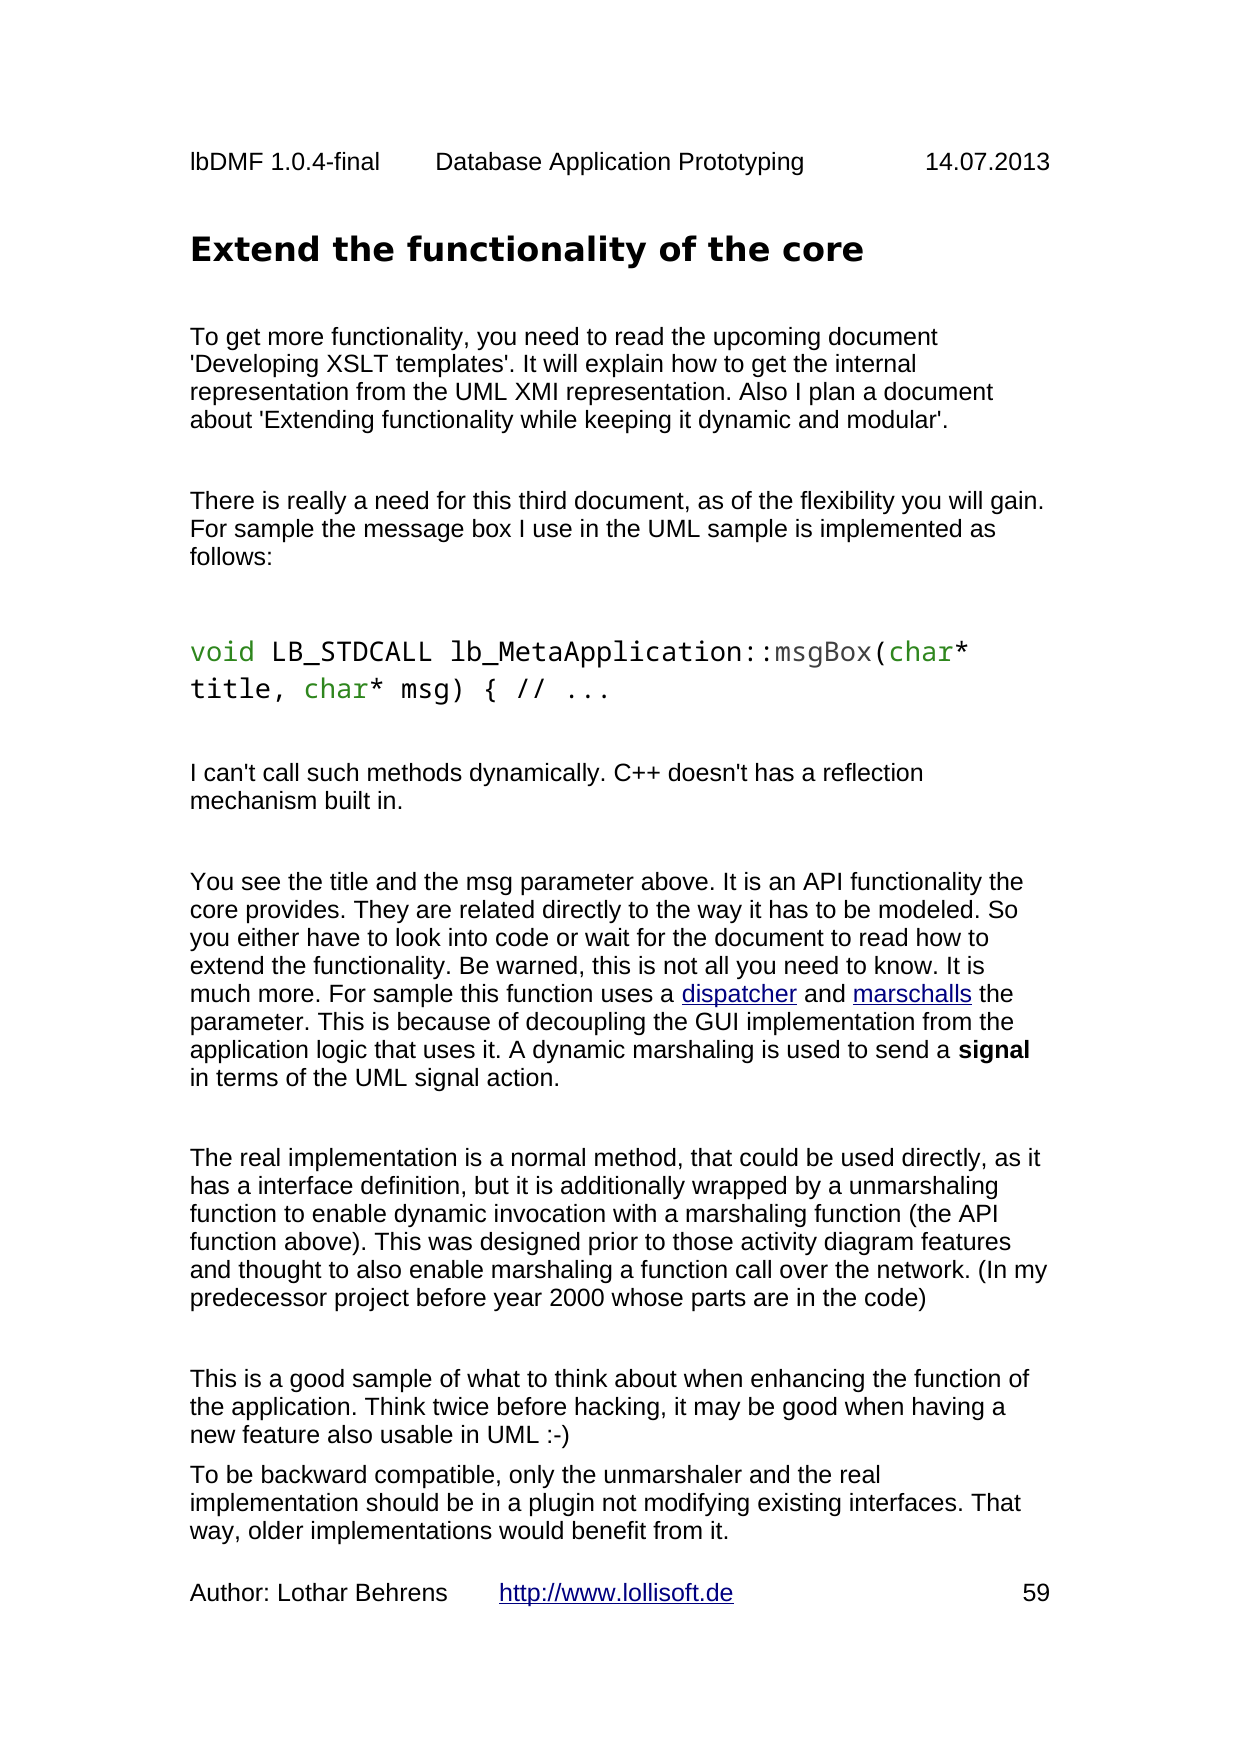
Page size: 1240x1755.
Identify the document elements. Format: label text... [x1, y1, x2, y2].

text void LB_STDCALL lb_MetaApplication::msgBox(char* title, char* msg) { // ... [189, 632, 1050, 706]
text The real implementation is a normal method, that could be used directly, as it has a interface definition, but it is additionally wrapped by a unmarshaling function to enable dynamic invocation with a marshaling function (the API function above). This was designed prior to those activity diagram features and thought to also enable marshaling a function call over the network. (In my predecessor project before year 2000 whose parts are in the code) [189, 1144, 1050, 1312]
text I can't call such methods dynamically. C++ doesn't has a reflection mechanism built in. [189, 759, 1050, 815]
text You see the title and the msg parameter above. It is an API functionality the core provides. They are related directly to the way it has to be modeled. So you either have to look into code or wait for the document to read how to extend the functionality. Be warned, this is not all you need to know. It is much more. For sample this function uses a dispatcher and marschalls the parameter. This is because of decoupling the GUI implementation from the application logic that uses it. A dynamic marshaling is used to send a signal in terms of the UML signal action. [189, 868, 1050, 1091]
subtitle Extend the functionality of the core [189, 230, 1050, 269]
text To get more functionality, you need to read the upcoming document 'Developing XSLT templates'. It will explain how to get the internal representation from the UML XMI representation. Also I plan a document about 'Extending functionality while keeping it dynamic and modular'. [189, 322, 1050, 434]
text There is really a need for this third document, as of the flexibility you will gain. For sample the message box I use in the UML sample is implemented as follows: [189, 487, 1050, 571]
text To be backward compatible, only the unmarshaler and the real implementation should be in a plugin not modifying existing interfaces. That way, older implementations would benefit from it. [189, 1461, 1050, 1544]
text This is a good sample of what to think about when enhancing the function of the application. Think twice before hacking, it may be good when having a new feature also usable in UML :-) [189, 1364, 1050, 1448]
